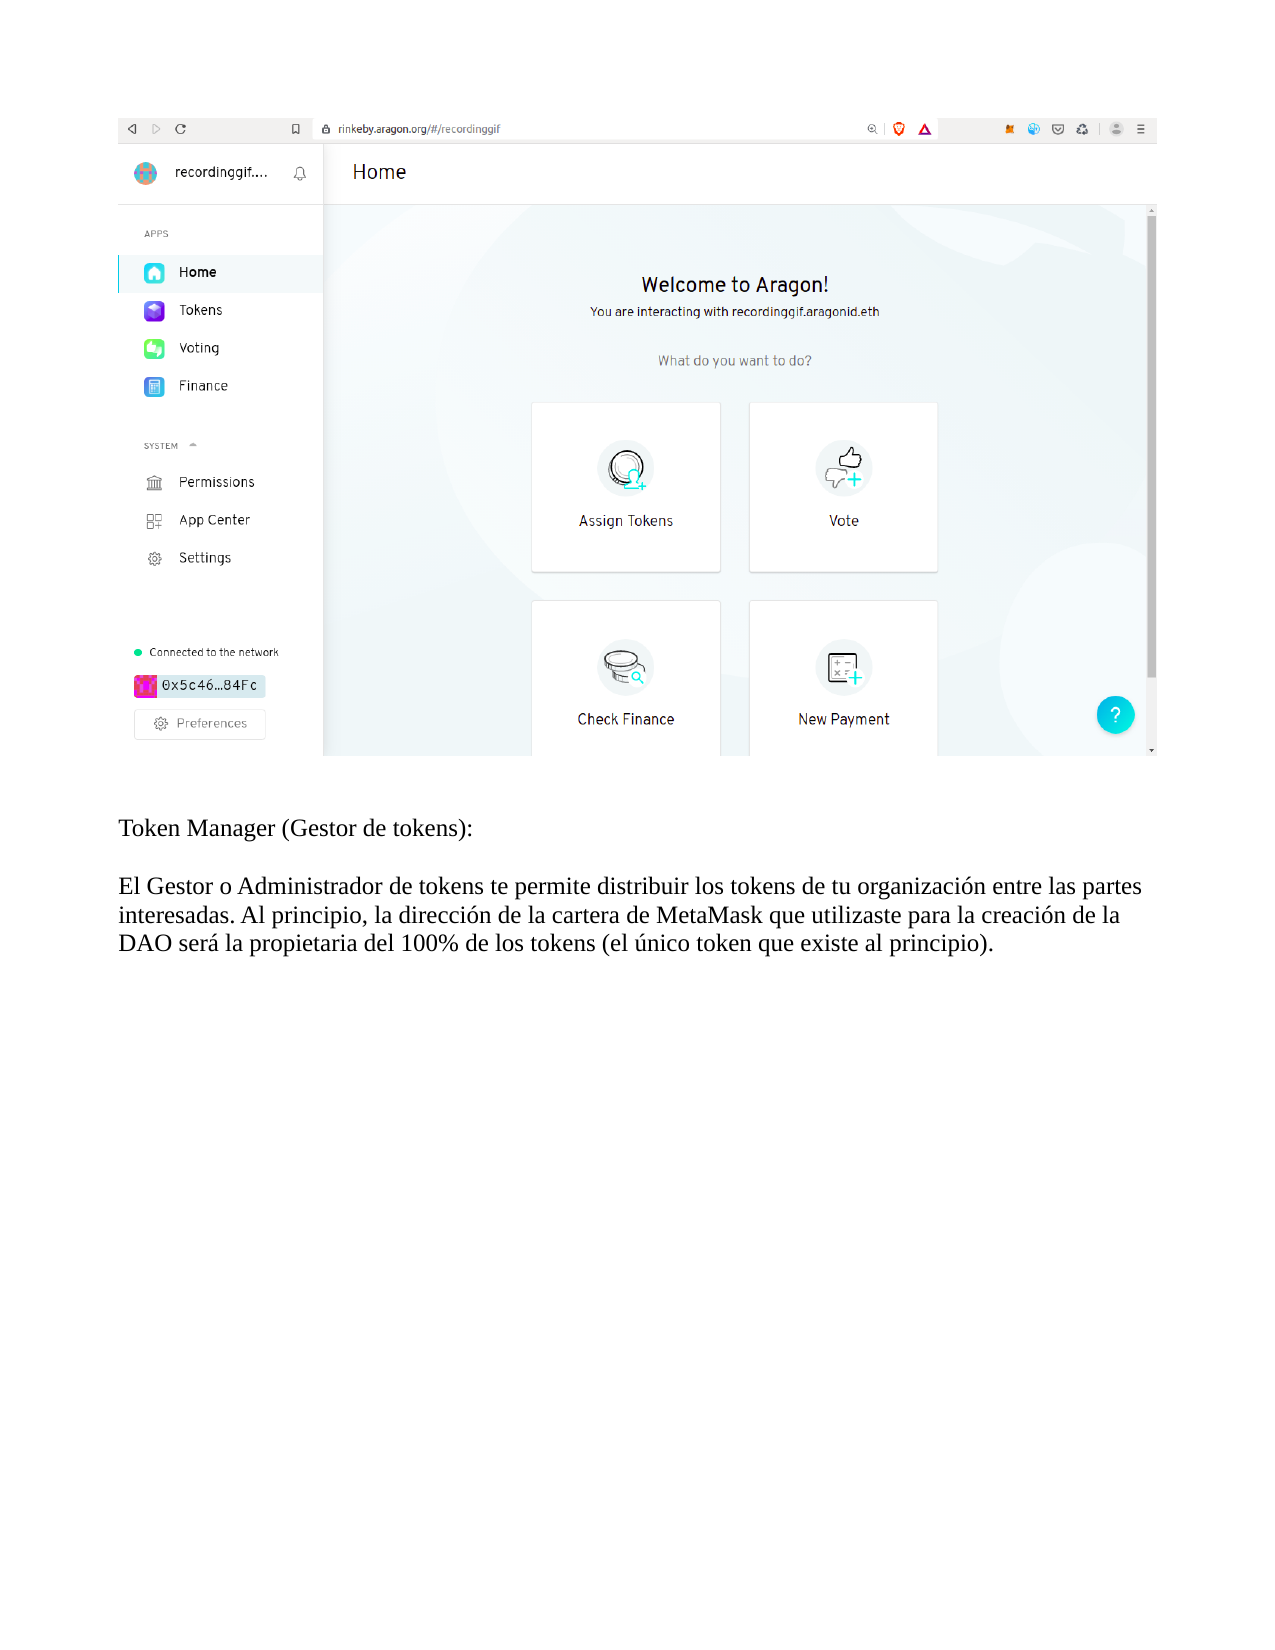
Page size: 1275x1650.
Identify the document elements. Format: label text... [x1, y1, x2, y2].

picture [118, 118, 1157, 756]
text El Gestor o Administrador de tokens te permite distribuir los tokens de tu organización entre las partes interesadas. Al principio, la dirección de la cartera de MetaMask que utilizaste para la creación de la DAO será la propietaria del 100% de los tokens (el único token que existe al principio). [118, 871, 1157, 957]
text Token Manager (Gestor de tokens): [118, 813, 1157, 842]
